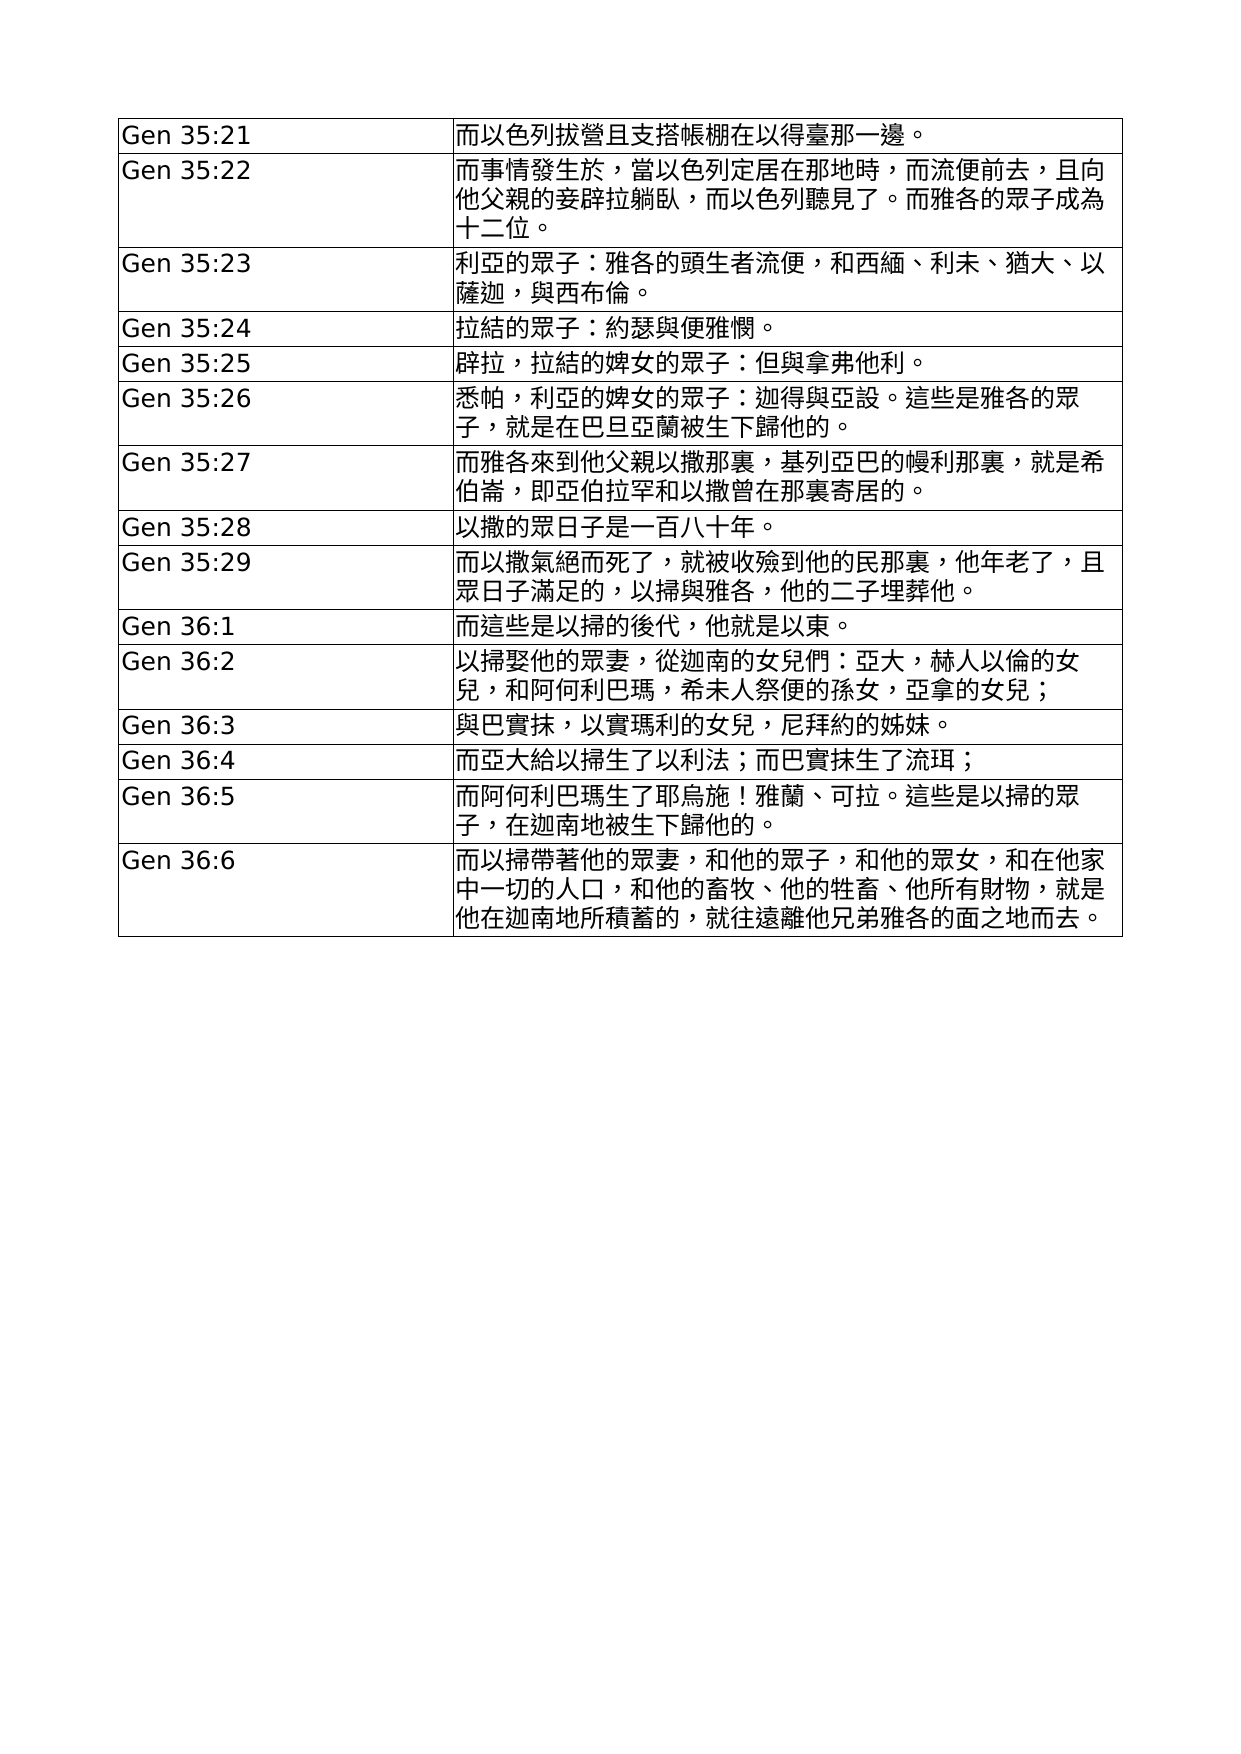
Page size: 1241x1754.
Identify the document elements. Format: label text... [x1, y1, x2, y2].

table_cell Gen 35:27 [119, 446, 453, 510]
table_cell Gen 35:28 [119, 511, 453, 545]
table_cell Gen 35:21 [119, 119, 453, 153]
table_cell 而以掃帶著他的眾妻，和他的眾子，和他的眾女，和在他家中一切的人口，和他的畜牧、他的牲畜、他所有財物，就是他在迦南地所積蓄的，就往遠離他兄弟雅各的面之地而去。 [454, 844, 1122, 936]
table_cell 而雅各來到他父親以撒那裏，基列亞巴的幔利那裏，就是希伯崙，即亞伯拉罕和以撒曾在那裏寄居的。 [454, 446, 1122, 510]
table_cell Gen 36:6 [119, 844, 453, 936]
table_cell Gen 35:25 [119, 347, 453, 381]
table_cell Gen 35:23 [119, 248, 453, 311]
table_cell 而以撒氣絕而死了，就被收殮到他的民那裏，他年老了，且眾日子滿足的，以掃與雅各，他的二子埋葬他。 [454, 546, 1122, 609]
table_cell Gen 35:22 [119, 154, 453, 247]
table_cell Gen 35:29 [119, 546, 453, 609]
table_cell 而阿何利巴瑪生了耶烏施！雅蘭、可拉。這些是以掃的眾子，在迦南地被生下歸他的。 [454, 780, 1122, 843]
table_cell 悉帕，利亞的婢女的眾子：迦得與亞設。這些是雅各的眾子，就是在巴旦亞蘭被生下歸他的。 [454, 382, 1122, 445]
table_cell 而事情發生於，當以色列定居在那地時，而流便前去，且向他父親的妾辟拉躺臥，而以色列聽見了。而雅各的眾子成為十二位。 [454, 154, 1122, 247]
table_cell 拉結的眾子：約瑟與便雅憫。 [454, 312, 1122, 346]
table_cell 而這些是以掃的後代，他就是以東。 [454, 610, 1122, 644]
table_cell 利亞的眾子：雅各的頭生者流便，和西緬、利未、猶大、以薩迦，與西布倫。 [454, 248, 1122, 311]
table_cell Gen 36:1 [119, 610, 453, 644]
table_cell 而亞大給以掃生了以利法；而巴實抹生了流珥； [454, 745, 1122, 779]
table_cell Gen 36:3 [119, 710, 453, 743]
table_cell Gen 35:24 [119, 312, 453, 346]
table_cell 而以色列拔營且支搭帳棚在以得臺那一邊。 [454, 119, 1122, 153]
table_cell Gen 35:26 [119, 382, 453, 445]
table_cell Gen 36:2 [119, 645, 453, 708]
table_cell 以撒的眾日子是一百八十年。 [454, 511, 1122, 545]
table_cell Gen 36:5 [119, 780, 453, 843]
table_cell Gen 36:4 [119, 745, 453, 779]
table_cell 辟拉，拉結的婢女的眾子：但與拿弗他利。 [454, 347, 1122, 381]
table_cell 以掃娶他的眾妻，從迦南的女兒們：亞大，赫人以倫的女兒，和阿何利巴瑪，希未人祭便的孫女，亞拿的女兒； [454, 645, 1122, 708]
table_cell 與巴實抹，以實瑪利的女兒，尼拜約的姊妹。 [454, 710, 1122, 743]
